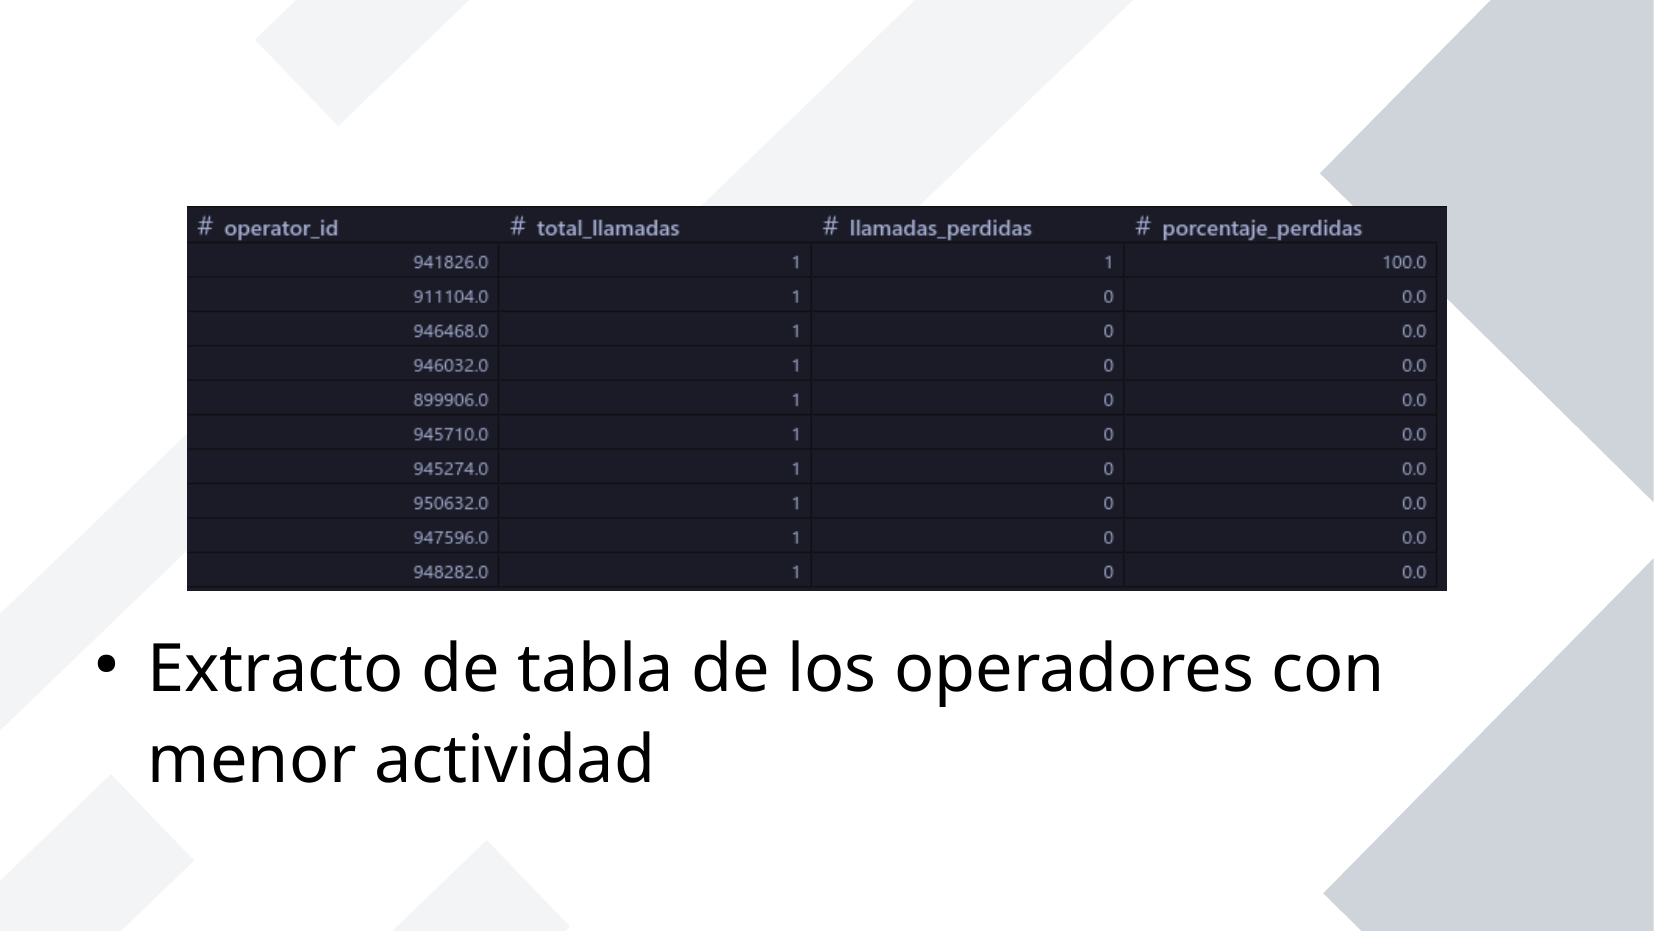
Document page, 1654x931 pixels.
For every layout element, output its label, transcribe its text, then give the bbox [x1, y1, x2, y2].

list Extracto de tabla de los operadores con menor actividad [76, 620, 1565, 835]
picture [187, 206, 1447, 592]
